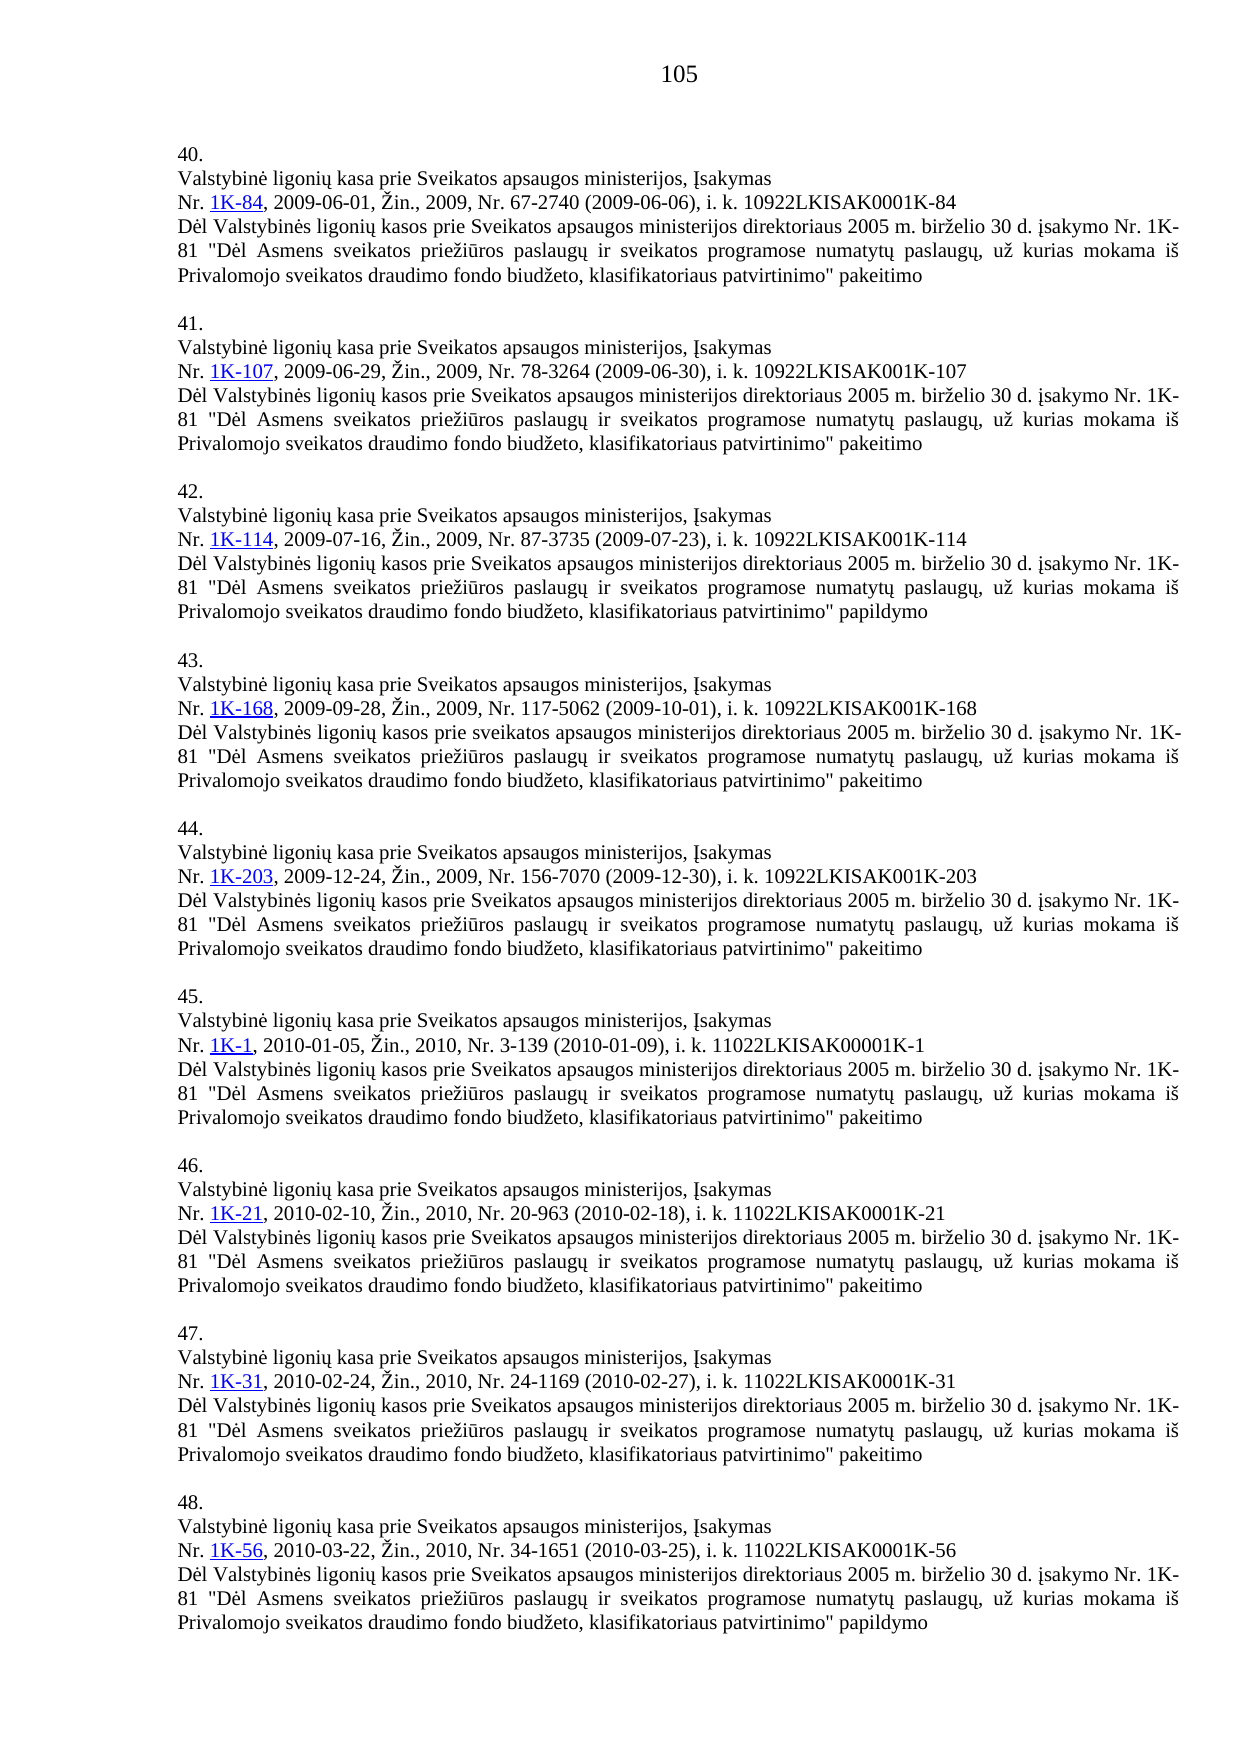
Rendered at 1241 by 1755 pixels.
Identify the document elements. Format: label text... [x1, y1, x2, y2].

text Nr. 1K-56, 2010-03-22, Žin., 2010, Nr. 34-1651 (2010-03-25), i. k. 11022LKISAK0001K-56 [177, 1538, 1181, 1562]
text Dėl Valstybinės ligonių kasos prie Sveikatos apsaugos ministerijos direktoriaus 2005 m. birželio 30 d. įsakymo Nr. 1K-81 "Dėl Asmens sveikatos priežiūros paslaugų ir sveikatos programose numatytų paslaugų, už kurias mokama iš Privalomojo sveikatos draudimo fondo biudžeto, klasifikatoriaus patvirtinimo" pakeitimo [177, 383, 1181, 455]
text Dėl Valstybinės ligonių kasos prie Sveikatos apsaugos ministerijos direktoriaus 2005 m. birželio 30 d. įsakymo Nr. 1K-81 "Dėl Asmens sveikatos priežiūros paslaugų ir sveikatos programose numatytų paslaugų, už kurias mokama iš Privalomojo sveikatos draudimo fondo biudžeto, klasifikatoriaus patvirtinimo" pakeitimo [177, 1393, 1181, 1466]
text Nr. 1K-21, 2010-02-10, Žin., 2010, Nr. 20-963 (2010-02-18), i. k. 11022LKISAK0001K-21 [177, 1201, 1181, 1225]
text Dėl Valstybinės ligonių kasos prie Sveikatos apsaugos ministerijos direktoriaus 2005 m. birželio 30 d. įsakymo Nr. 1K-81 "Dėl Asmens sveikatos priežiūros paslaugų ir sveikatos programose numatytų paslaugų, už kurias mokama iš Privalomojo sveikatos draudimo fondo biudžeto, klasifikatoriaus patvirtinimo" pakeitimo [177, 1225, 1181, 1297]
text Valstybinė ligonių kasa prie Sveikatos apsaugos ministerijos, Įsakymas [177, 672, 1181, 696]
text Nr. 1K-84, 2009-06-01, Žin., 2009, Nr. 67-2740 (2009-06-06), i. k. 10922LKISAK0001K-84 [177, 190, 1181, 214]
text 42. [177, 479, 1181, 503]
text 44. [177, 816, 1181, 840]
text Dėl Valstybinės ligonių kasos prie Sveikatos apsaugos ministerijos direktoriaus 2005 m. birželio 30 d. įsakymo Nr. 1K-81 "Dėl Asmens sveikatos priežiūros paslaugų ir sveikatos programose numatytų paslaugų, už kurias mokama iš Privalomojo sveikatos draudimo fondo biudžeto, klasifikatoriaus patvirtinimo" pakeitimo [177, 1057, 1181, 1129]
text Valstybinė ligonių kasa prie Sveikatos apsaugos ministerijos, Įsakymas [177, 166, 1181, 190]
text Valstybinė ligonių kasa prie Sveikatos apsaugos ministerijos, Įsakymas [177, 1514, 1181, 1538]
text Valstybinė ligonių kasa prie Sveikatos apsaugos ministerijos, Įsakymas [177, 840, 1181, 864]
text Valstybinė ligonių kasa prie Sveikatos apsaugos ministerijos, Įsakymas [177, 1008, 1181, 1032]
text Nr. 1K-114, 2009-07-16, Žin., 2009, Nr. 87-3735 (2009-07-23), i. k. 10922LKISAK001K-114 [177, 527, 1181, 551]
text Nr. 1K-107, 2009-06-29, Žin., 2009, Nr. 78-3264 (2009-06-30), i. k. 10922LKISAK001K-107 [177, 359, 1181, 383]
text 41. [177, 311, 1181, 335]
text 47. [177, 1321, 1181, 1345]
text Valstybinė ligonių kasa prie Sveikatos apsaugos ministerijos, Įsakymas [177, 503, 1181, 527]
text Nr. 1K-168, 2009-09-28, Žin., 2009, Nr. 117-5062 (2009-10-01), i. k. 10922LKISAK001K-168 [177, 696, 1181, 720]
text Nr. 1K-203, 2009-12-24, Žin., 2009, Nr. 156-7070 (2009-12-30), i. k. 10922LKISAK001K-203 [177, 864, 1181, 888]
text Dėl Valstybinės ligonių kasos prie Sveikatos apsaugos ministerijos direktoriaus 2005 m. birželio 30 d. įsakymo Nr. 1K-81 "Dėl Asmens sveikatos priežiūros paslaugų ir sveikatos programose numatytų paslaugų, už kurias mokama iš Privalomojo sveikatos draudimo fondo biudžeto, klasifikatoriaus patvirtinimo" papildymo [177, 1562, 1181, 1634]
text Nr. 1K-31, 2010-02-24, Žin., 2010, Nr. 24-1169 (2010-02-27), i. k. 11022LKISAK0001K-31 [177, 1369, 1181, 1393]
text Dėl Valstybinės ligonių kasos prie sveikatos apsaugos ministerijos direktoriaus 2005 m. birželio 30 d. įsakymo Nr. 1K-81 "Dėl Asmens sveikatos priežiūros paslaugų ir sveikatos programose numatytų paslaugų, už kurias mokama iš Privalomojo sveikatos draudimo fondo biudžeto, klasifikatoriaus patvirtinimo" pakeitimo [177, 720, 1181, 792]
text 45. [177, 984, 1181, 1008]
text 40. [177, 142, 1181, 166]
text Valstybinė ligonių kasa prie Sveikatos apsaugos ministerijos, Įsakymas [177, 1345, 1181, 1369]
text Valstybinė ligonių kasa prie Sveikatos apsaugos ministerijos, Įsakymas [177, 335, 1181, 359]
text Dėl Valstybinės ligonių kasos prie Sveikatos apsaugos ministerijos direktoriaus 2005 m. birželio 30 d. įsakymo Nr. 1K-81 "Dėl Asmens sveikatos priežiūros paslaugų ir sveikatos programose numatytų paslaugų, už kurias mokama iš Privalomojo sveikatos draudimo fondo biudžeto, klasifikatoriaus patvirtinimo" pakeitimo [177, 214, 1181, 287]
text Valstybinė ligonių kasa prie Sveikatos apsaugos ministerijos, Įsakymas [177, 1177, 1181, 1201]
text 43. [177, 647, 1181, 672]
text 48. [177, 1490, 1181, 1514]
text 46. [177, 1153, 1181, 1177]
text Nr. 1K-1, 2010-01-05, Žin., 2010, Nr. 3-139 (2010-01-09), i. k. 11022LKISAK00001K-1 [177, 1032, 1181, 1057]
text Dėl Valstybinės ligonių kasos prie Sveikatos apsaugos ministerijos direktoriaus 2005 m. birželio 30 d. įsakymo Nr. 1K-81 "Dėl Asmens sveikatos priežiūros paslaugų ir sveikatos programose numatytų paslaugų, už kurias mokama iš Privalomojo sveikatos draudimo fondo biudžeto, klasifikatoriaus patvirtinimo" pakeitimo [177, 888, 1181, 960]
text Dėl Valstybinės ligonių kasos prie Sveikatos apsaugos ministerijos direktoriaus 2005 m. birželio 30 d. įsakymo Nr. 1K-81 "Dėl Asmens sveikatos priežiūros paslaugų ir sveikatos programose numatytų paslaugų, už kurias mokama iš Privalomojo sveikatos draudimo fondo biudžeto, klasifikatoriaus patvirtinimo" papildymo [177, 551, 1181, 623]
